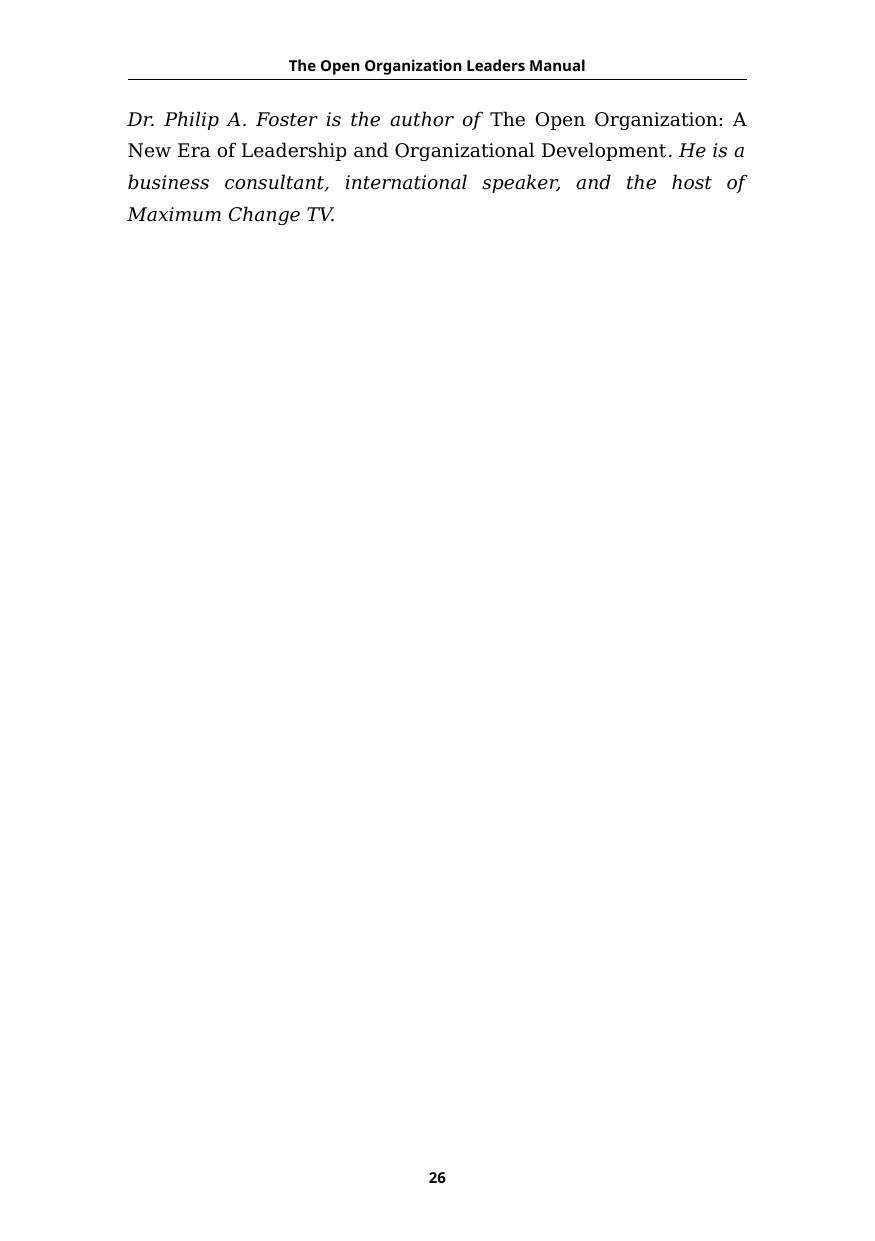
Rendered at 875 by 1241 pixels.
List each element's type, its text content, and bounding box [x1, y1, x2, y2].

text Dr. Philip A. Foster is the author of The Open Organization: A New Era of Leadership and Organizational Development. He is a business consultant, international speaker, and the host of Maximum Change TV. [127, 109, 747, 226]
